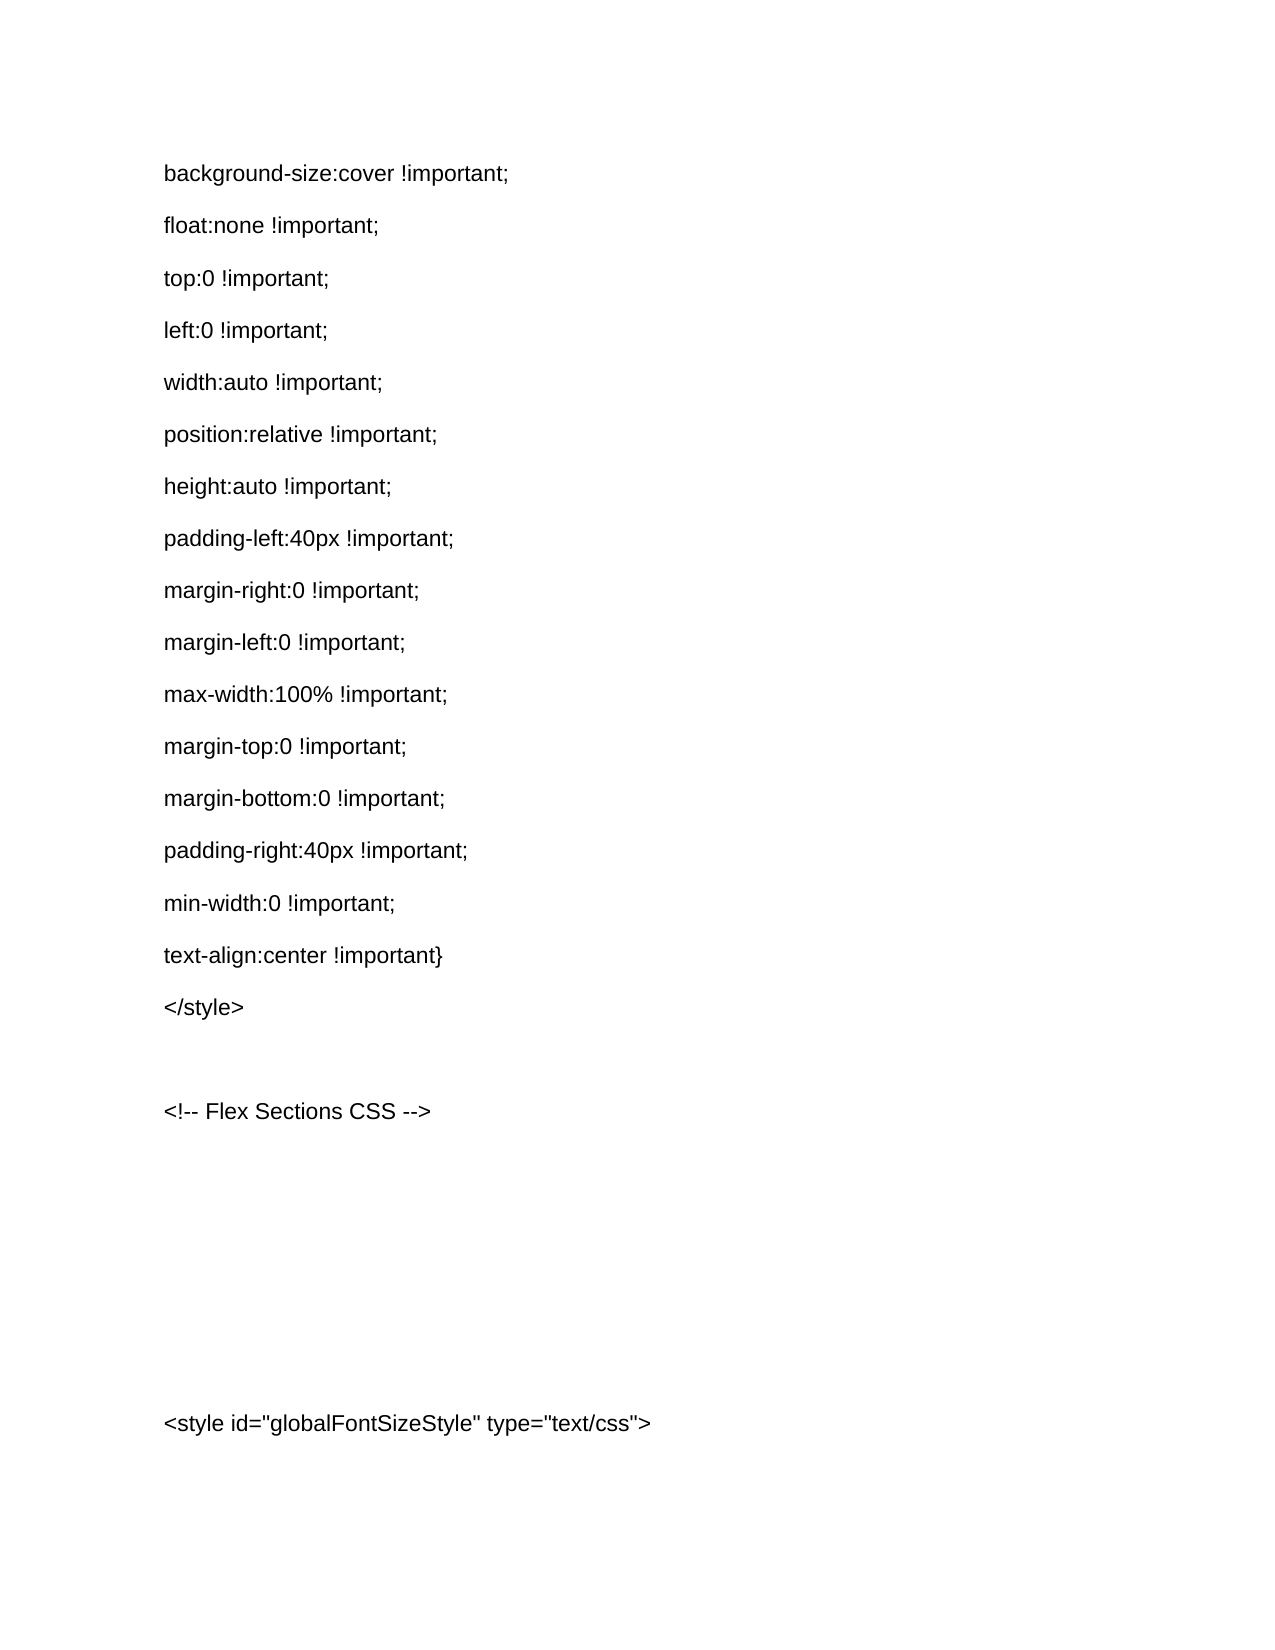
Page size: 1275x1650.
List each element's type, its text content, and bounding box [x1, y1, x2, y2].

table_cell margin-left:0 !important; [153, 619, 1125, 671]
table_cell [153, 1140, 1125, 1192]
table_cell [153, 1348, 1125, 1400]
table_cell margin-right:0 !important; [153, 567, 1125, 619]
table_cell left:0 !important; [153, 306, 1125, 358]
table_cell max-width:100% !important; [153, 671, 1125, 723]
table_cell padding-right:40px !important; [153, 827, 1125, 879]
table_cell [153, 1244, 1125, 1296]
table_cell width:auto !important; [153, 358, 1125, 410]
table_cell margin-top:0 !important; [153, 723, 1125, 775]
table_cell float:none !important; [153, 202, 1125, 254]
table_cell top:0 !important; [153, 254, 1125, 306]
table_cell margin-bottom:0 !important; [153, 775, 1125, 827]
table_cell position:relative !important; [153, 410, 1125, 462]
table_cell background-size:cover !important; [153, 150, 1125, 202]
table_cell [153, 1192, 1125, 1244]
table_cell [153, 1296, 1125, 1348]
table_cell height:auto !important; [153, 463, 1125, 514]
table_cell min-width:0 !important; [153, 879, 1125, 931]
table_cell padding-left:40px !important; [153, 515, 1125, 567]
table_cell text-align:center !important} [153, 931, 1125, 983]
table_cell <!-- Flex Sections CSS --> [153, 1088, 1125, 1139]
table_cell [153, 1035, 1125, 1087]
table_cell </style> [153, 983, 1125, 1035]
table_cell <style id="globalFontSizeStyle" type="text/css"> [153, 1400, 1125, 1452]
